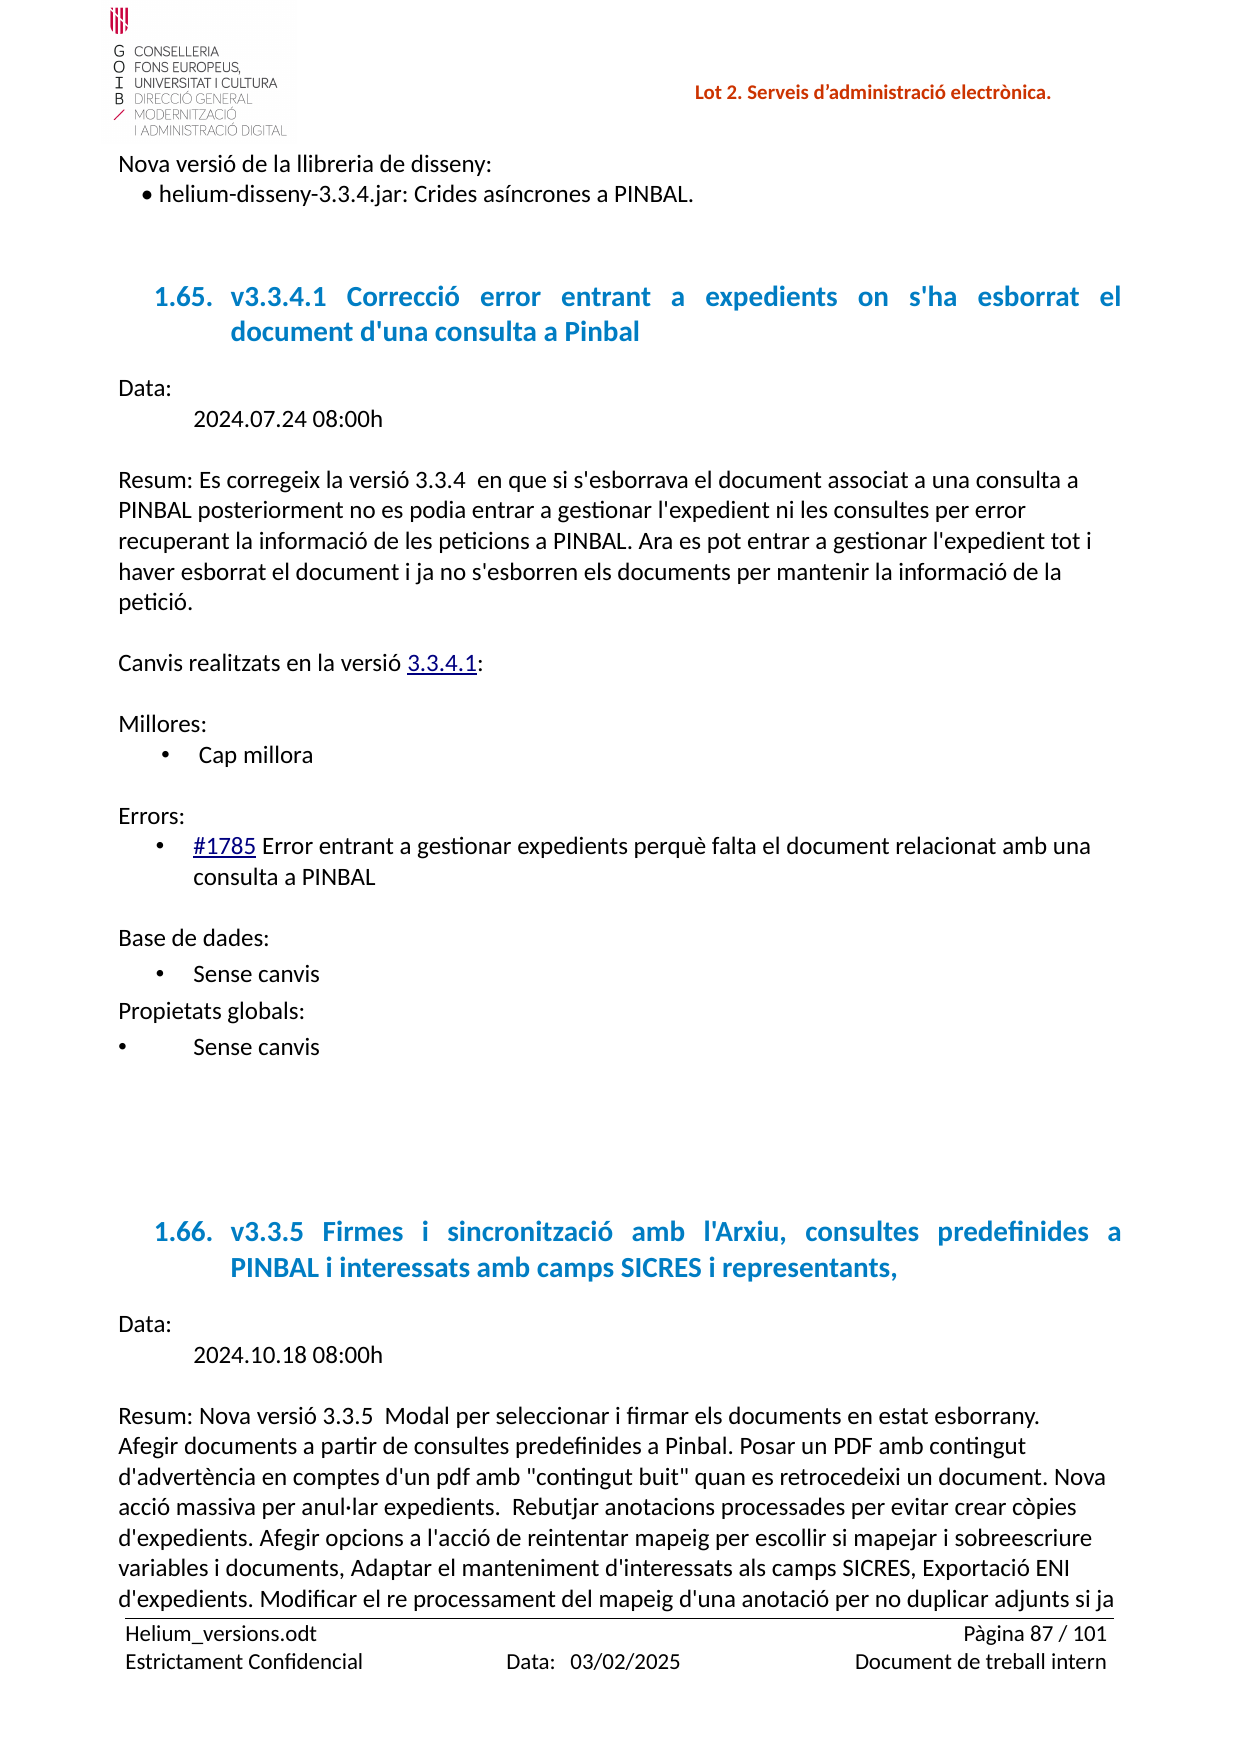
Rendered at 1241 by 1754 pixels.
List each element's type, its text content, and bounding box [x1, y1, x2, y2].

text Millores: [118, 708, 1122, 739]
text Propietats globals: [118, 995, 1122, 1025]
list Sense canvis [156, 958, 1122, 989]
text Data: [118, 373, 1122, 403]
picture [100, 0, 297, 144]
text 2024.10.18 08:00h [118, 1339, 1122, 1369]
list Sense canvis [118, 1031, 1122, 1062]
text Resum: Nova versió 3.3.5 Modal per seleccionar i firmar els documents en estat esborrany. Afegir documents a partir de consultes predefinides a Pinbal. Posar un PDF amb contingut d'advertència en comptes d'un pdf amb "contingut buit" quan es retrocedeixi un document. Nova acció massiva per anul·lar expedients. Rebutjar anotacions processades per evitar crear còpies d'expedients. Afegir opcions a l'acció de reintentar mapeig per escollir si mapejar i sobreescriure variables i documents, Adaptar el manteniment d'interessats als camps SICRES, Exportació ENI d'expedients. Modificar el re processament del mapeig d'una anotació per no duplicar adjunts si ja [118, 1400, 1122, 1614]
text Canvis realitzats en la versió 3.3.4.1: [118, 647, 1122, 678]
text Resum: Es corregeix la versió 3.3.4 en que si s'esborrava el document associat a una consulta a PINBAL posteriorment no es podia entrar a gestionar l'expedient ni les consultes per error recuperant la informació de les peticions a PINBAL. Ara es pot entrar a gestionar l'expedient tot i haver esborrat el document i ja no s'esborren els documents per mantenir la informació de la petició. [118, 464, 1122, 617]
subtitle v3.3.4.1 Correcció error entrant a expedients on s'ha esborrat el document d'una consulta a Pinbal [153, 278, 1122, 349]
text Base de dades: [118, 922, 1122, 952]
text 2024.07.24 08:00h [118, 403, 1122, 434]
subtitle v3.3.5 Firmes i sincronització amb l'Arxiu, consultes predefinides a PINBAL i interessats amb camps SICRES i representants, [153, 1213, 1122, 1285]
text Data: [118, 1308, 1122, 1339]
list #1785 Error entrant a gestionar expedients perquè falta el document relacionat amb una consulta a PINBAL [156, 830, 1122, 891]
list Cap millora [161, 739, 1122, 769]
text Nova versió de la llibreria de disseny: • helium-disseny-3.3.4.jar: Crides asíncrones a PINBAL. [118, 148, 1122, 209]
text Errors: [118, 800, 1122, 830]
